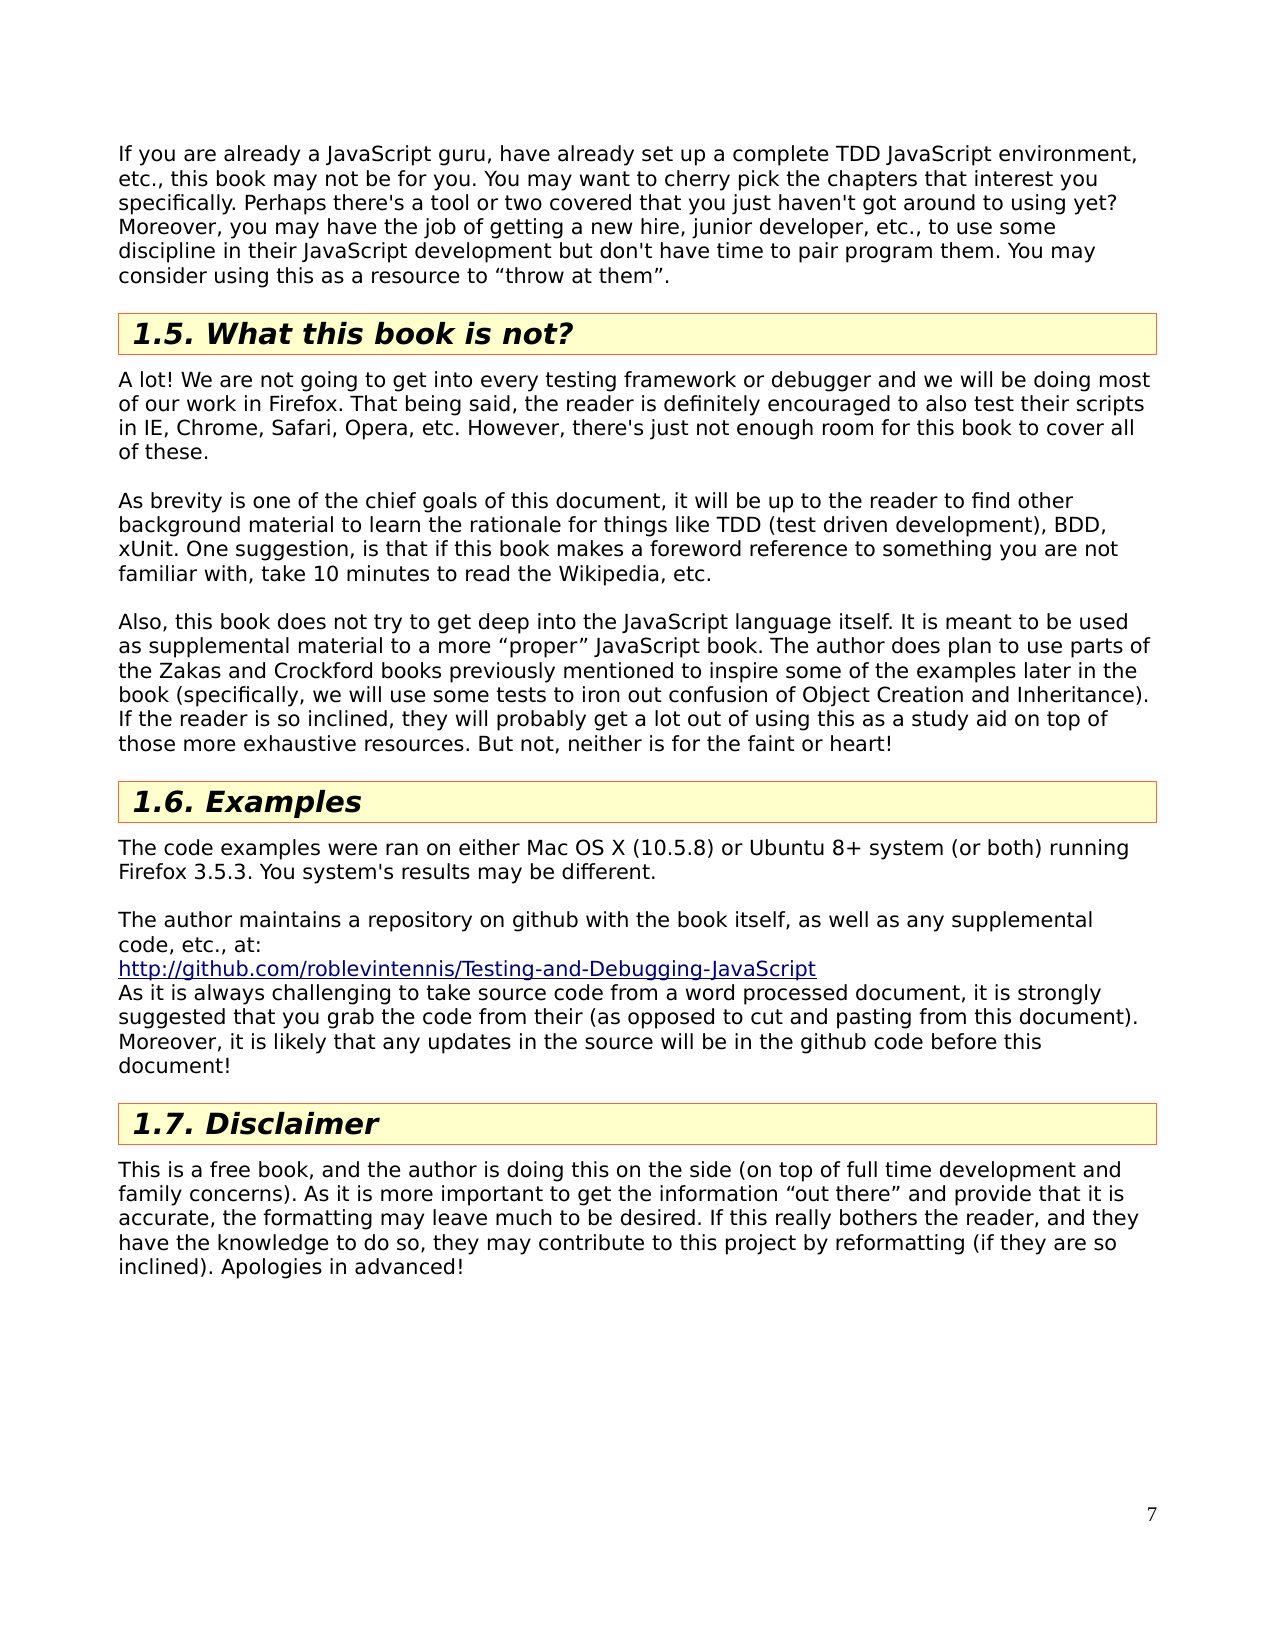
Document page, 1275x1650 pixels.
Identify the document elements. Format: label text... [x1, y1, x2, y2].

text If you are already a JavaScript guru, have already set up a complete TDD JavaScript environment, etc., this book may not be for you. You may want to cherry pick the chapters that interest you specifically. Perhaps there's a tool or two covered that you just haven't got around to using yet? Moreover, you may have the job of getting a new hire, junior developer, etc., to use some discipline in their JavaScript development but don't have time to pair program them. You may consider using this as a resource to “throw at them”. [118, 142, 1157, 288]
text As brevity is one of the chief goals of this document, it will be up to the reader to find other background material to learn the rationale for things like TDD (test driven development), BDD, xUnit. One suggestion, is that if this book makes a foreword reference to something you are not familiar with, take 10 minutes to read the Wikipedia, etc. [118, 489, 1157, 586]
subtitle Examples [119, 782, 1156, 822]
text http://github.com/roblevintennis/Testing-and-Debugging-JavaScript [118, 957, 1157, 981]
text The code examples were ran on either Mac OS X (10.5.8) or Ubuntu 8+ system (or both) running Firefox 3.5.3. You system's results may be different. [118, 836, 1157, 884]
text As it is always challenging to take source code from a word processed document, it is strongly suggested that you grab the code from their (as opposed to cut and pasting from this document). Moreover, it is likely that any updates in the source will be in the github code before this document! [118, 981, 1157, 1078]
text This is a free book, and the author is doing this on the side (on top of full time development and family concerns). As it is more important to get the information “out there” and provide that it is accurate, the formatting may leave much to be desired. If this really bothers the reader, and they have the knowledge to do so, they may contribute to this project by reformatting (if they are so inclined). Apologies in advanced! [118, 1158, 1157, 1279]
text Also, this book does not try to get deep into the JavaScript language itself. It is meant to be used as supplemental material to a more “proper” JavaScript book. The author does plan to use parts of the Zakas and Crockford books previously mentioned to inspire some of the examples later in the book (specifically, we will use some tests to iron out confusion of Object Creation and Inheritance). If the reader is so inclined, they will probably get a lot out of using this as a study aid on top of those more exhaustive resources. But not, neither is for the faint or heart! [118, 610, 1157, 756]
subtitle What this book is not? [119, 314, 1156, 354]
text A lot! We are not going to get into every testing framework or debugger and we will be doing most of our work in Firefox. That being said, the reader is definitely encouraged to also test their scripts in IE, Chrome, Safari, Opera, etc. However, there's just not enough room for this book to cover all of these. [118, 368, 1157, 465]
subtitle Disclaimer [119, 1104, 1156, 1144]
text The author maintains a repository on github with the book itself, as well as any supplemental code, etc., at: [118, 908, 1157, 957]
